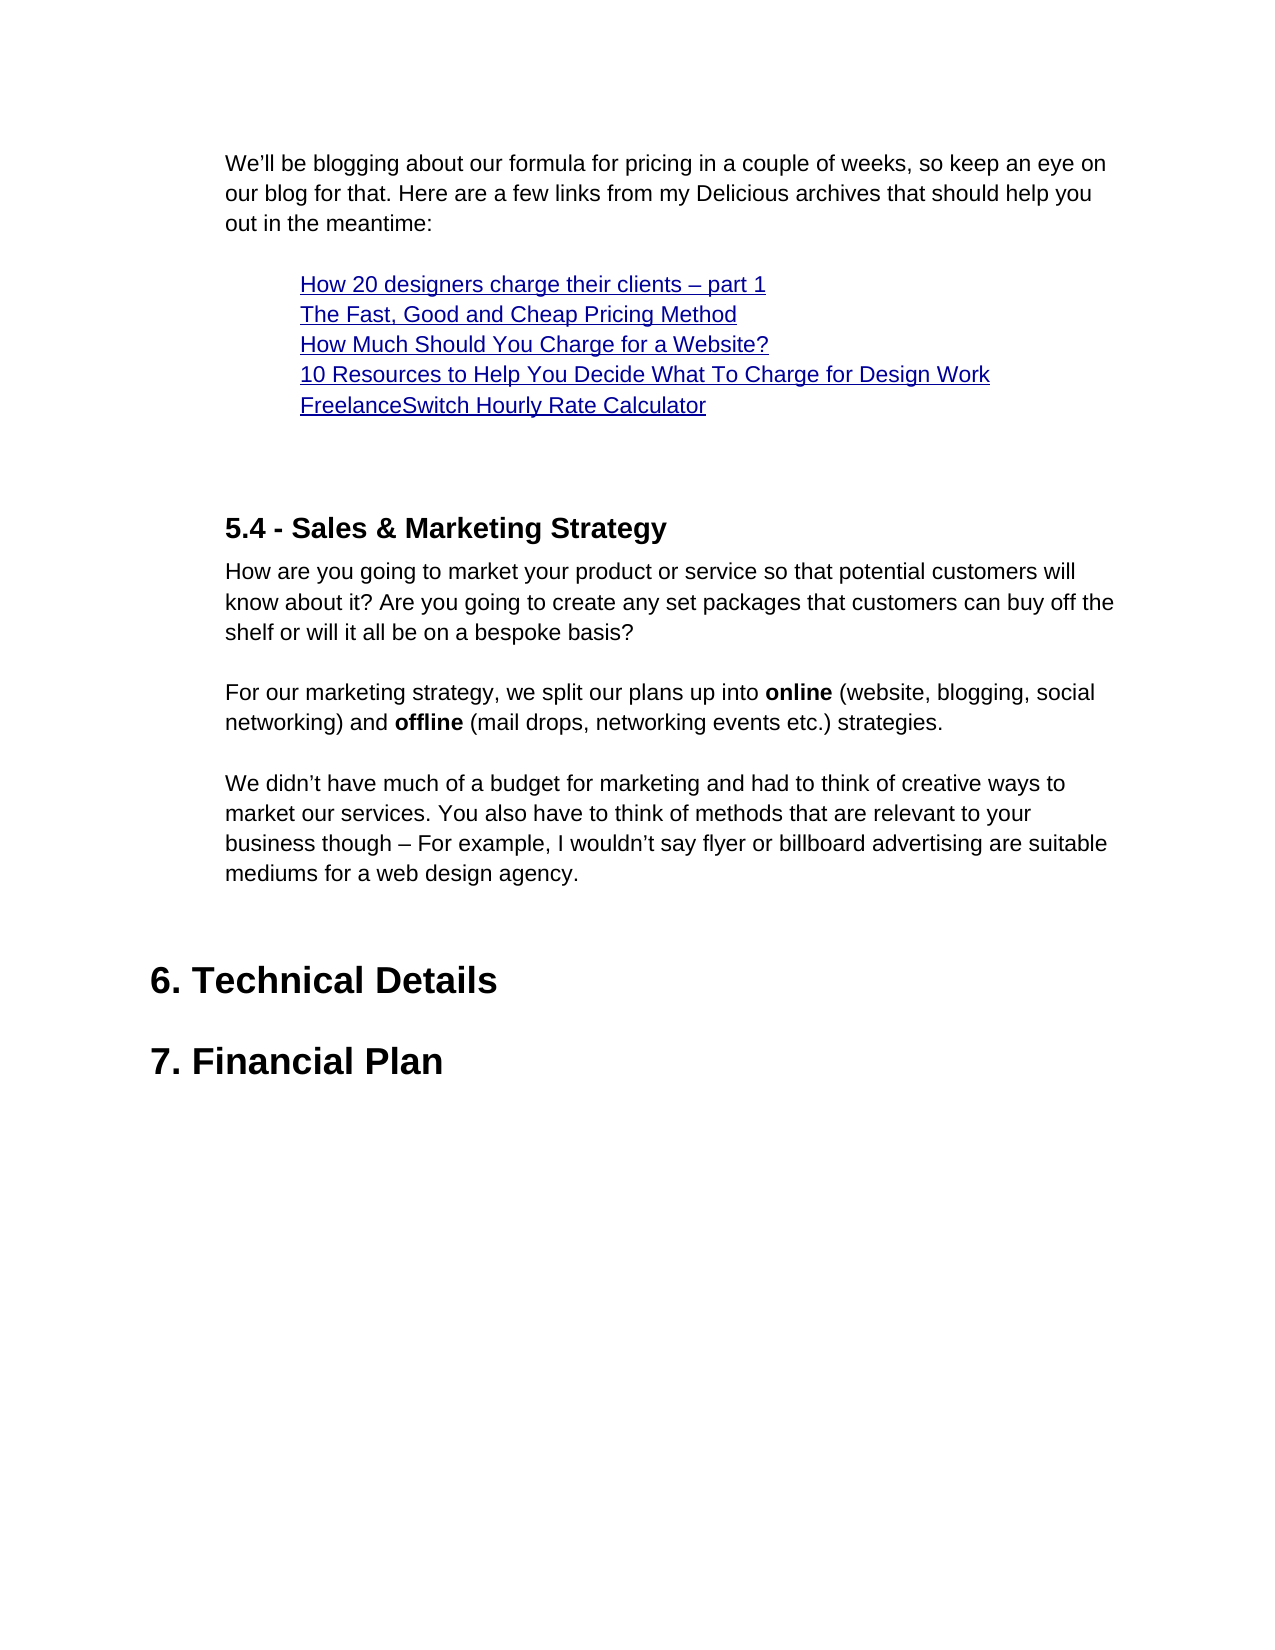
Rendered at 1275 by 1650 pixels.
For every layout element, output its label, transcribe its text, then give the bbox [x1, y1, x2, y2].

text We didn’t have much of a budget for marketing and had to think of creative ways to market our services. You also have to think of methods that are relevant to your business though – For example, I wouldn’t say flyer or billboard advertising are suitable mediums for a web design agency. [225, 770, 1125, 887]
text We’ll be blogging about our formula for pricing in a couple of weeks, so keep an eye on our blog for that. Here are a few links from my Delicious archives that should help you out in the meantime: [225, 150, 1125, 237]
subtitle 7. Financial Plan [150, 1039, 1125, 1082]
text FreelanceSwitch Hourly Rate Calculator [300, 392, 1125, 418]
subtitle 5.4 - Sales & Marketing Strategy [225, 511, 1125, 545]
subtitle 6. Technical Details [150, 958, 1125, 1001]
text For our marketing strategy, we split our plans up into online (website, blogging, social networking) and offline (mail drops, networking events etc.) strategies. [225, 679, 1125, 736]
text The Fast, Good and Cheap Pricing Method [300, 301, 1125, 327]
text 10 Resources to Help You Decide What To Charge for Design Work [300, 361, 1125, 388]
text How 20 designers charge their clients – part 1 [300, 271, 1125, 297]
text How are you going to market your product or service so that potential customers will know about it? Are you going to create any set packages that customers can buy off the shelf or will it all be on a bespoke basis? [225, 558, 1125, 645]
text How Much Should You Charge for a Website? [300, 331, 1125, 358]
